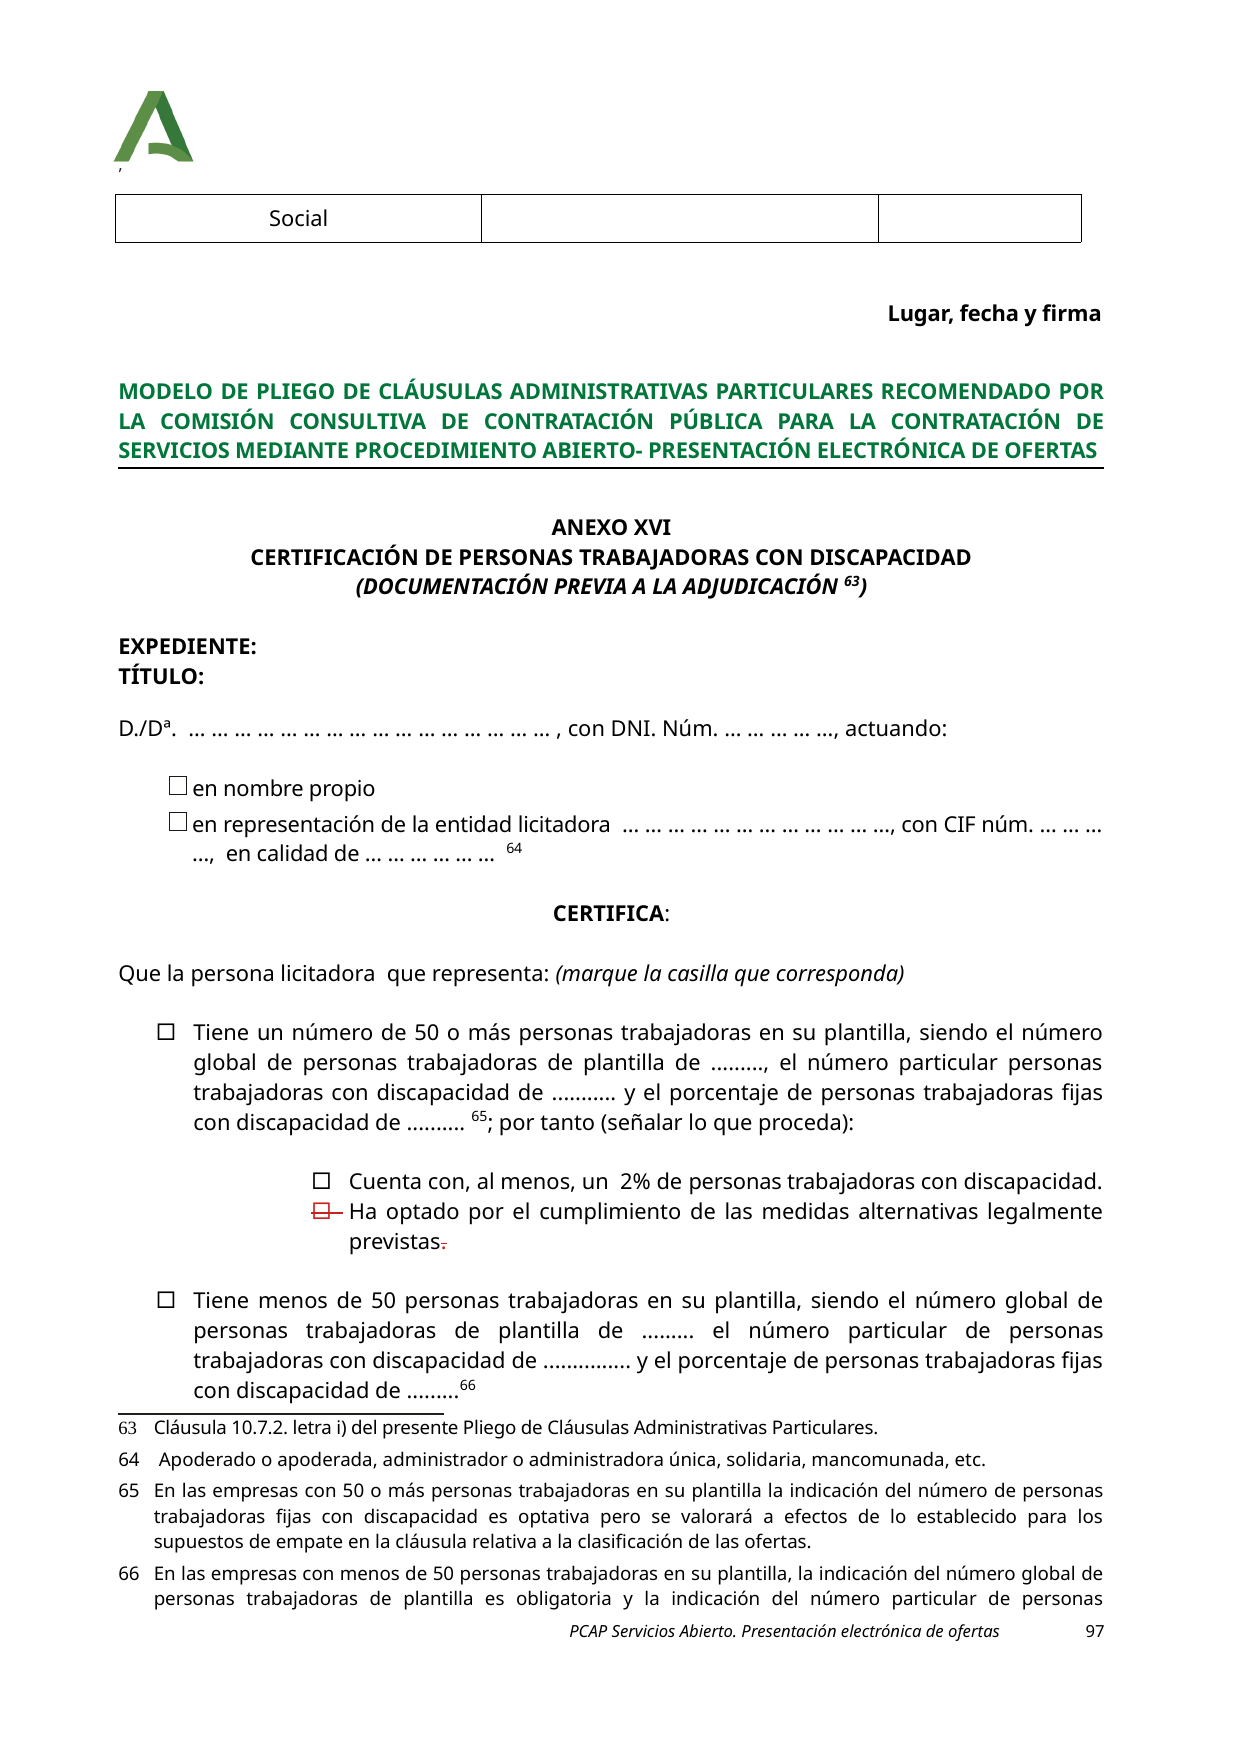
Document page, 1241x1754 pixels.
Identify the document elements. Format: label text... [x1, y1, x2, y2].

text TÍTULO: [118, 661, 1104, 691]
text Lugar, fecha y firma [118, 298, 1104, 328]
text en representación de la entidad licitadora … … … … … … … … … … … …, con CIF núm. … … … …, en calidad de … … … … … … [192, 809, 1104, 868]
text Que la persona licitadora que representa: (marque la casilla que corresponda) [118, 958, 1104, 987]
list En las empresas con 50 o más personas trabajadoras en su plantilla la indicación del número de personas trabajadoras fijas con discapacidad es optativa pero se valorará a efectos de lo establecido para los supuestos de empate en la cláusula relativa a la clasificación de las ofertas. [118, 1477, 1104, 1554]
list En las empresas con menos de 50 personas trabajadoras en su plantilla, la indicación del número global de personas trabajadoras de plantilla es obligatoria y la indicación del número particular de personas [118, 1560, 1104, 1611]
text (DOCUMENTACIÓN PREVIA A LA ADJUDICACIÓN ) [118, 571, 1104, 601]
text Apoderado o apoderada, administrador o administradora única, solidaria, mancomunada, etc. [118, 1446, 1104, 1471]
text EXPEDIENTE: [118, 631, 1104, 661]
text Cláusula 10.7.2. letra i) del presente Pliego de Cláusulas Administrativas Particulares. [118, 1414, 1104, 1440]
text CERTIFICACIÓN DE PERSONAS TRABAJADORAS CON DISCAPACIDAD [118, 542, 1104, 571]
list Cuenta con, al menos, un 2% de personas trabajadoras con discapacidad. [311, 1166, 1104, 1196]
text D./Dª. … … … … … … … … … … … … … … … … , con DNI. Núm. … … … … …, actuando: [118, 713, 1104, 743]
text en nombre propio [192, 773, 1104, 803]
picture [109, 86, 198, 166]
table_cell [879, 195, 1081, 242]
table_cell Social [116, 195, 481, 242]
list Tiene menos de 50 personas trabajadoras en su plantilla, siendo el número global de personas trabajadoras de plantilla de ......... el número particular de personas trabajadoras con discapacidad de ............... y el porcentaje de personas trabajadoras fijas con discapacidad de ......... [156, 1285, 1104, 1404]
table_cell [482, 195, 878, 242]
list Tiene un número de 50 o más personas trabajadoras en su plantilla, siendo el número global de personas trabajadoras de plantilla de ........., el número particular personas trabajadoras con discapacidad de ........... y el porcentaje de personas trabajadoras fijas con discapacidad de .......... ; por tanto (señalar lo que proceda): [156, 1017, 1104, 1136]
list Ha optado por el cumplimiento de las medidas alternativas legalmente previstas. [311, 1196, 1104, 1256]
text ANEXO XVI [118, 512, 1104, 542]
text MODELO DE PLIEGO DE CLÁUSULAS ADMINISTRATIVAS PARTICULARES RECOMENDADO POR LA COMISIÓN CONSULTIVA DE CONTRATACIÓN PÚBLICA PARA LA CONTRATACIÓN DE SERVICIOS MEDIANTE PROCEDIMIENTO ABIERTO- PRESENTACIÓN ELECTRÓNICA DE OFERTAS [118, 376, 1104, 467]
text CERTIFICA: [118, 898, 1104, 928]
